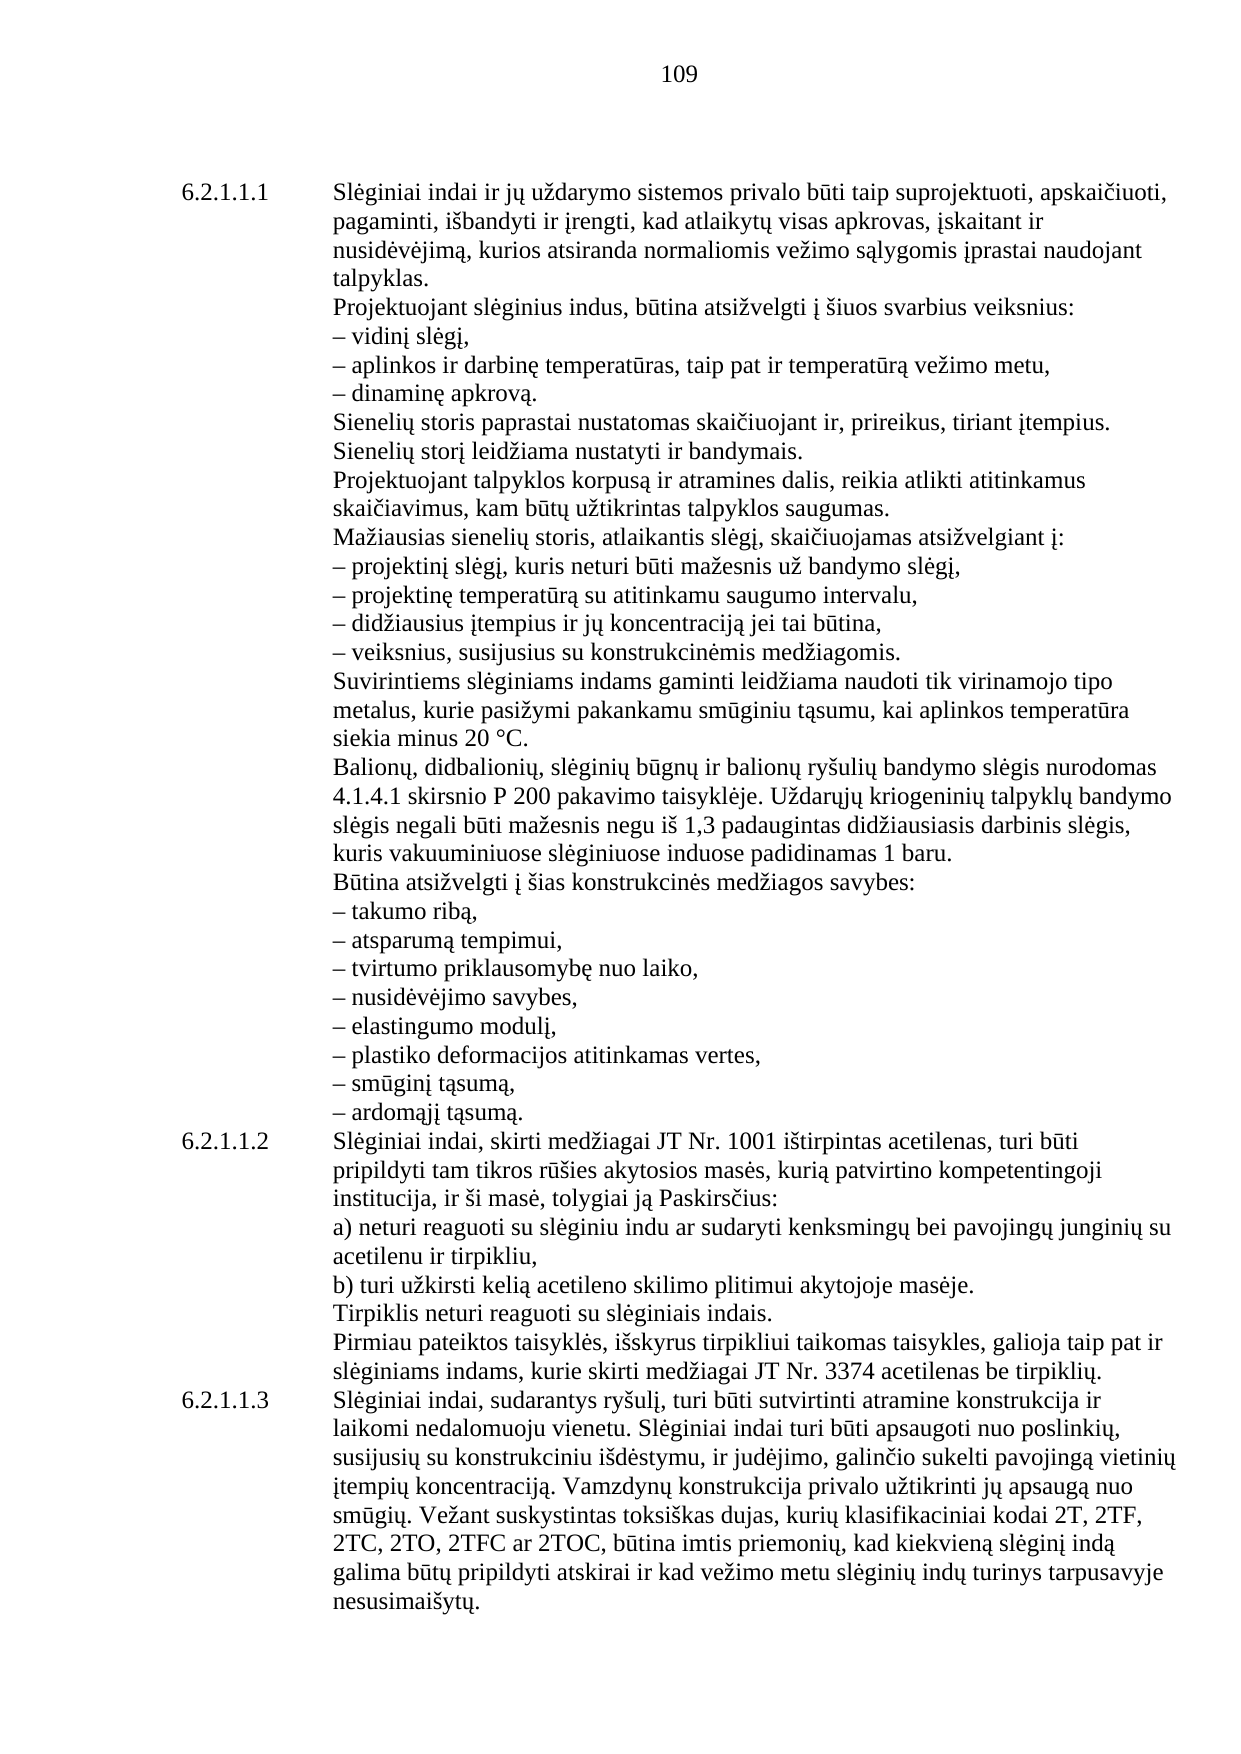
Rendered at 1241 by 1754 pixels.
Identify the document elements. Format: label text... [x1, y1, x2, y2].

table_cell [177, 292, 181, 321]
table_cell [324, 379, 328, 407]
table_cell [177, 551, 181, 580]
table_cell [324, 292, 328, 321]
table_cell [177, 1327, 328, 1385]
table_cell [324, 1069, 328, 1097]
table_cell 6.2.1.1.2 [177, 1126, 328, 1212]
table_cell [177, 1270, 181, 1298]
table_cell [177, 1212, 328, 1270]
table_cell [324, 551, 328, 580]
table_cell [324, 522, 328, 551]
table_cell [177, 465, 328, 522]
table_cell [177, 954, 181, 982]
table_cell [177, 1299, 181, 1327]
table_cell [324, 1270, 328, 1298]
table_cell [324, 350, 328, 378]
table_cell [177, 321, 181, 350]
table_cell 6.2.1.1.3 [177, 1385, 328, 1615]
table_cell [177, 580, 181, 608]
table_cell [177, 350, 181, 378]
table_cell [324, 1040, 328, 1068]
table_cell [177, 522, 181, 551]
table_cell [177, 637, 181, 666]
table_cell [324, 1299, 328, 1327]
table_cell [324, 609, 328, 637]
table_cell [324, 637, 328, 666]
table_cell [324, 896, 328, 925]
table_cell [177, 407, 328, 465]
table_cell [177, 1040, 181, 1068]
table_cell [324, 1097, 328, 1126]
table_cell [177, 925, 181, 953]
table_cell [177, 896, 181, 925]
table_cell [177, 609, 181, 637]
table_cell [324, 867, 328, 896]
table_cell [324, 580, 328, 608]
table_cell [177, 1011, 181, 1040]
table_cell [324, 321, 328, 350]
table_cell [177, 1097, 181, 1126]
table_cell [324, 1011, 328, 1040]
table_cell [177, 982, 181, 1011]
table_cell [324, 954, 328, 982]
table_cell [324, 982, 328, 1011]
table_cell [177, 666, 328, 752]
table_cell 6.2.1.1.1 [177, 177, 328, 292]
table_cell [177, 752, 328, 867]
table_cell [177, 1069, 181, 1097]
table_cell [177, 379, 181, 407]
table_cell [177, 867, 181, 896]
table_cell [324, 925, 328, 953]
